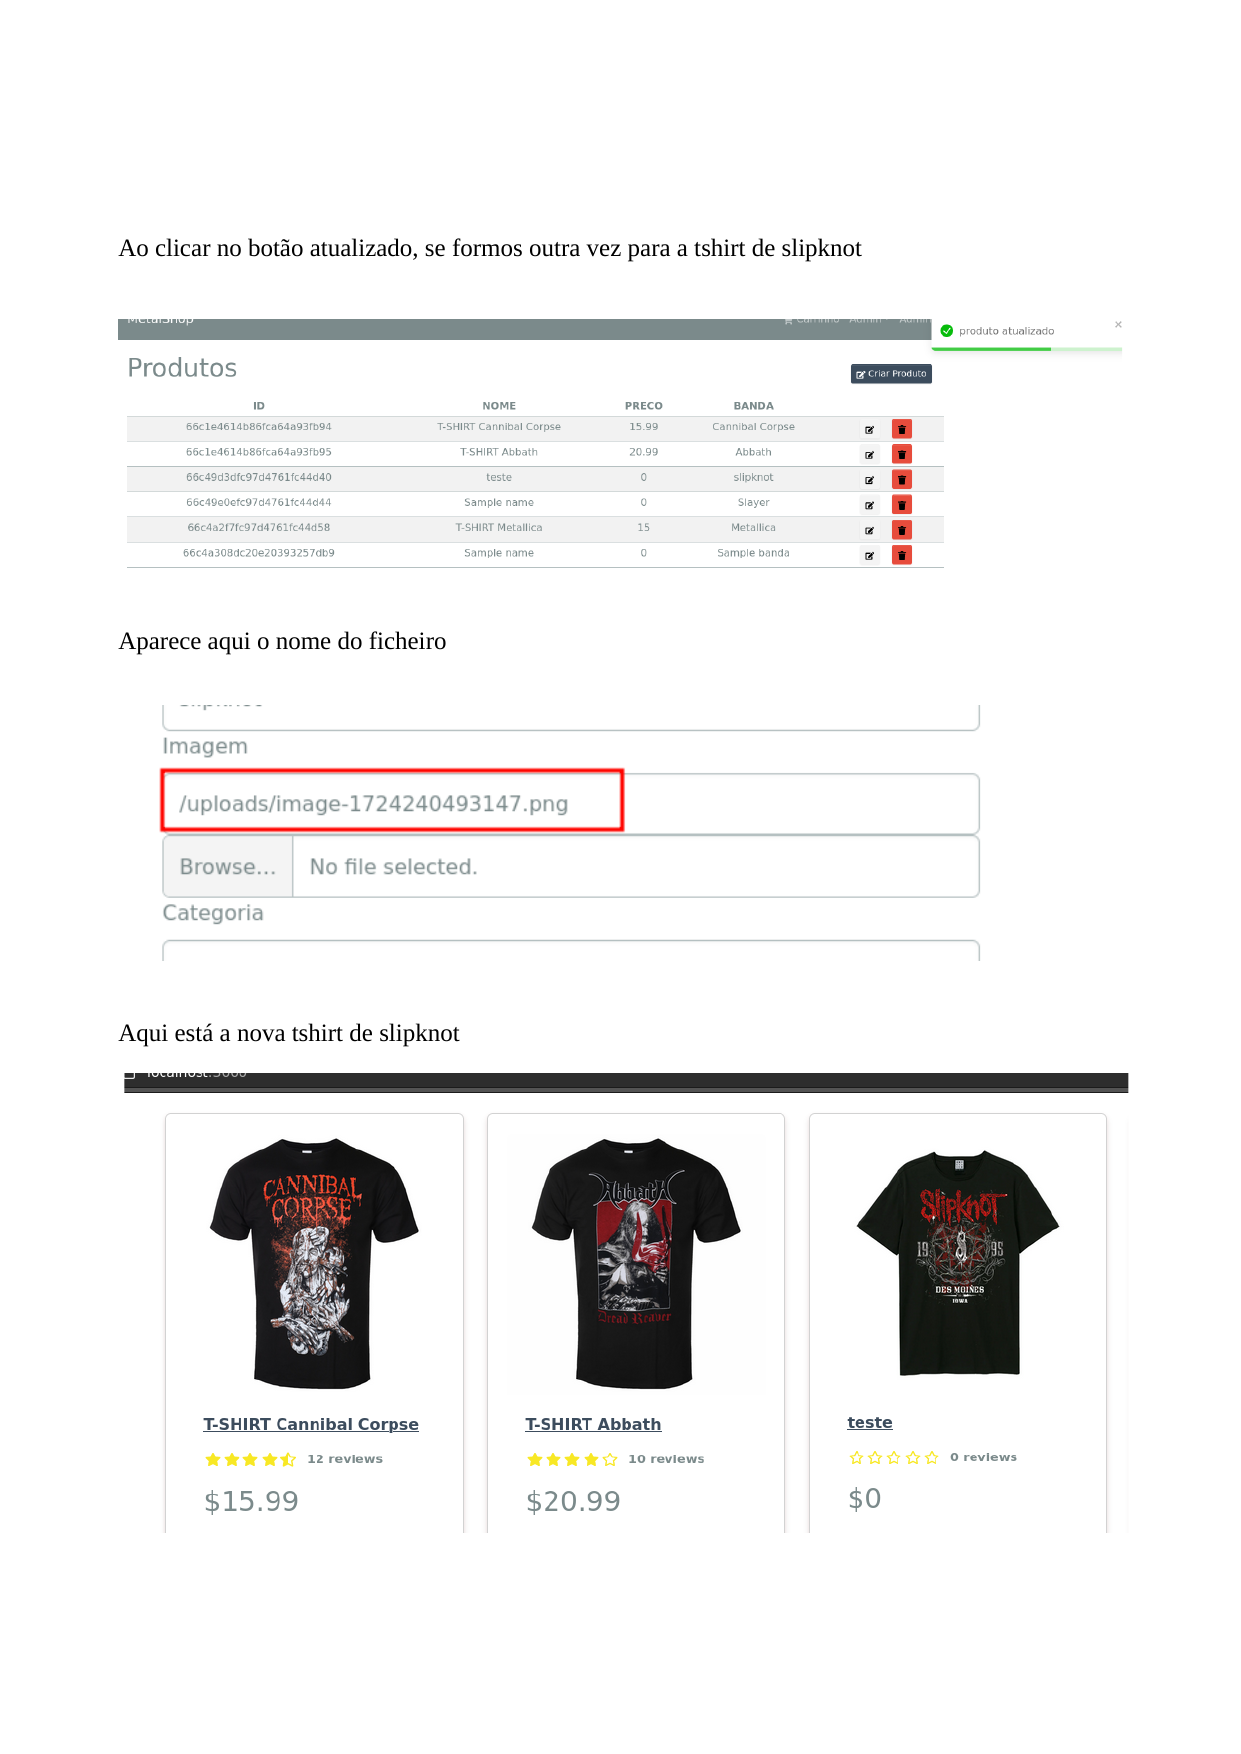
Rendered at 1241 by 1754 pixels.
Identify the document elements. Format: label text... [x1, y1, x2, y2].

text Aqui está a nova tshirt de slipknot [118, 1018, 1122, 1047]
picture [124, 1073, 1129, 1533]
picture [97, 705, 1102, 961]
picture [118, 319, 1123, 626]
text Aparece aqui o nome do ficheiro [118, 626, 1122, 655]
text Ao clicar no botão atualizado, se formos outra vez para a tshirt de slipknot [118, 233, 1122, 262]
